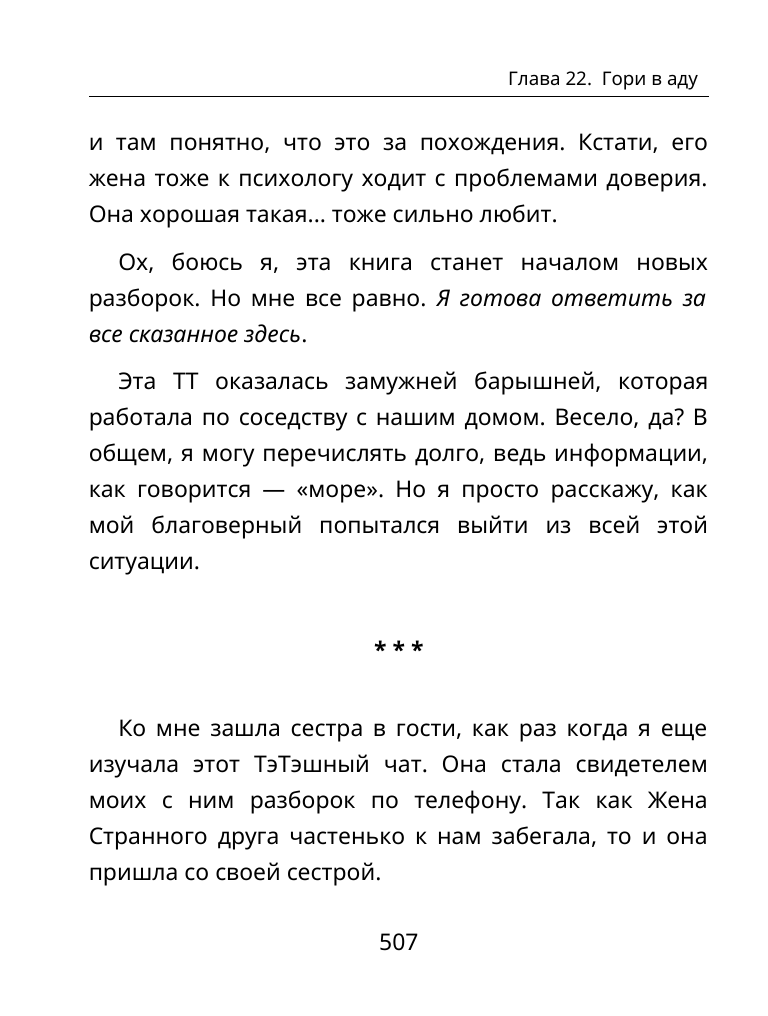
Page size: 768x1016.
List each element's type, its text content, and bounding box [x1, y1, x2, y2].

subtitle * * * [88, 634, 709, 666]
text Ох, боюсь я, эта книга станет началом новых разборок. Но мне все равно. Я готова ответить за все сказанное здесь. [88, 246, 709, 349]
text Эта ТТ оказалась замужней барышней, которая работала по соседству с нашим домом. Весело, да? В общем, я могу перечислять долго, ведь информации, как говорится — «море». Но я просто расскажу, как мой благоверный попытался выйти из всей этой ситуации. [88, 365, 709, 576]
text Ко мне зашла сестра в гости, как раз когда я еще изучала этот ТэТэшный чат. Она стала свидетелем моих с ним разборок по телефону. Так как Жена Странного друга частенько к нам забегала, то и она пришла со своей сестрой. [88, 712, 709, 887]
text и там понятно, что это за похождения. Кстати, его жена тоже к психологу ходит с проблемами доверия. Она хорошая такая... тоже сильно любит. [88, 126, 709, 229]
